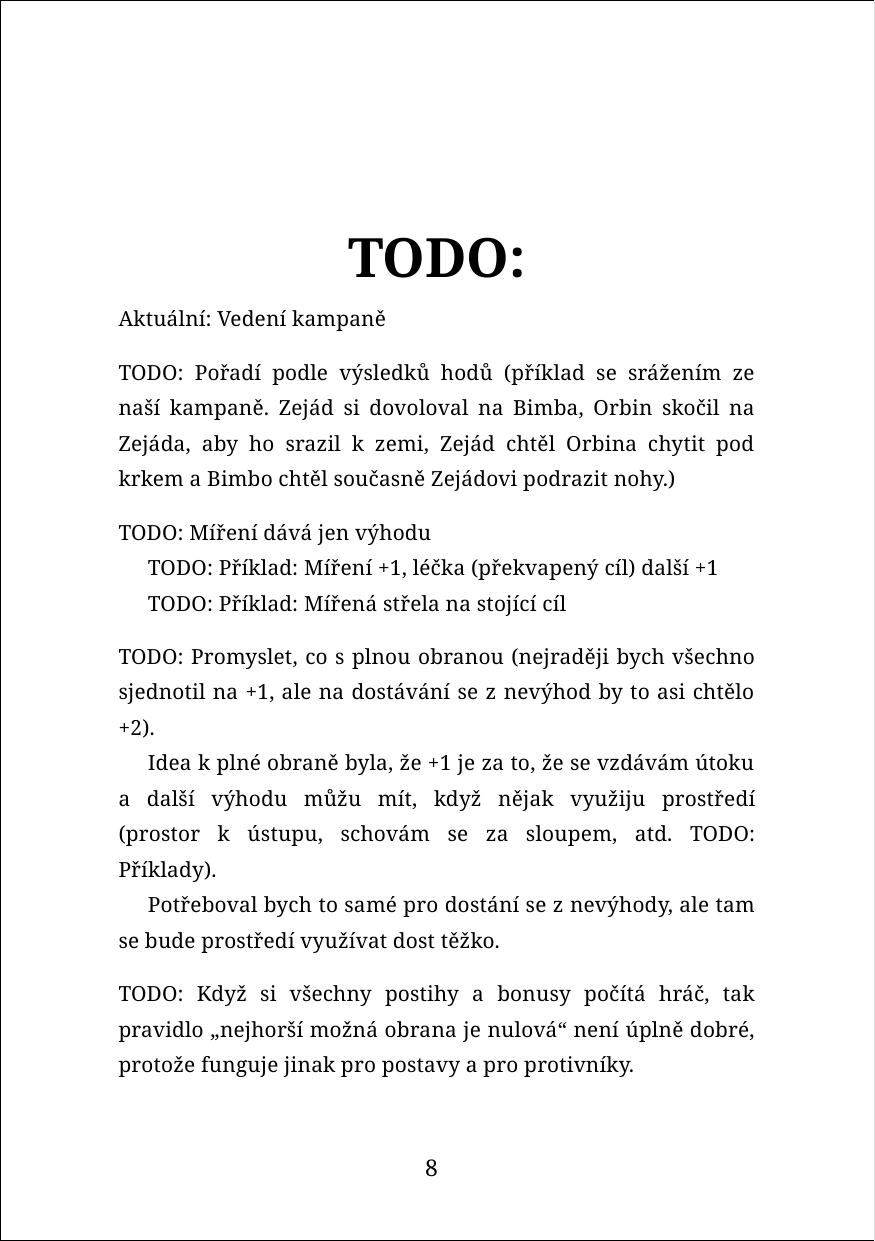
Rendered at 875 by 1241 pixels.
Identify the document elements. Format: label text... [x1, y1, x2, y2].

text Aktuální: Vedení kampaně [118, 304, 756, 333]
text TODO: Pořadí podle výsledků hodů (příklad se srážením ze naší kampaně. Zejád si dovoloval na Bimba, Orbin skočil na Zejáda, aby ho srazil k zemi, Zejád chtěl Orbina chytit pod krkem a Bimbo chtěl současně Zejádovi podrazit nohy.) [118, 358, 756, 493]
text TODO: Když si všechny postihy a bonusy počítá hráč, tak pravidlo „nejhorší možná obrana je nulová“ není úplně dobré, protože funguje jinak pro postavy a pro protivníky. [118, 979, 756, 1079]
text TODO: Míření dává jen výhodu TODO: Příklad: Míření +1, léčka (překvapený cíl) další +1 TODO: Příklad: Mířená střela na stojící cíl [118, 518, 756, 617]
subtitle TODO: [118, 219, 756, 293]
text TODO: Promyslet, co s plnou obranou (nejraději bych všechno sjednotil na +1, ale na dostávání se z nevýhod by to asi chtělo +2). Idea k plné obraně byla, že +1 je za to, že se vzdávám útoku a další výhodu můžu mít, když nějak využiju prostředí (prostor k ústupu, schovám se za sloupem, atd. TODO: Příklady). Potřeboval bych to samé pro dostání se z nevýhody, ale tam se bude prostředí využívat dost těžko. [118, 642, 756, 954]
